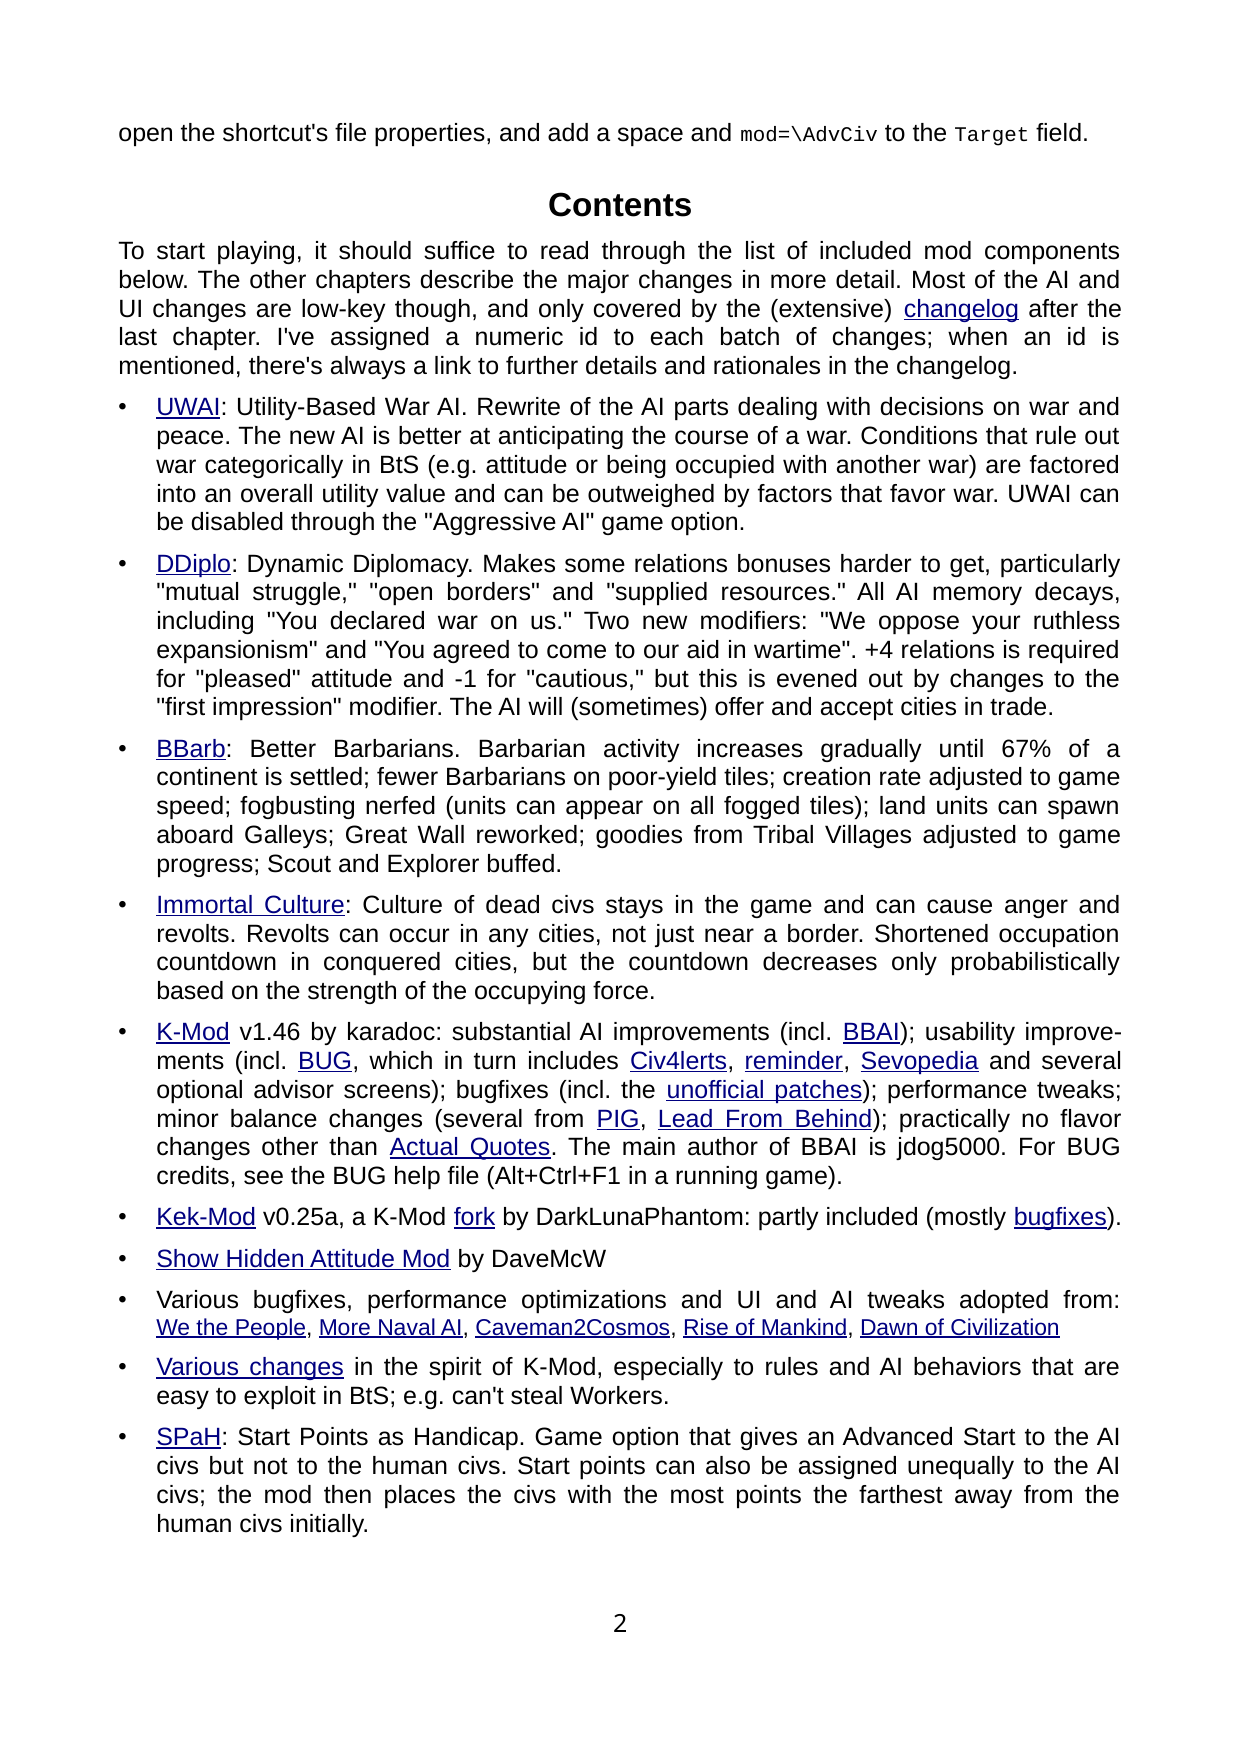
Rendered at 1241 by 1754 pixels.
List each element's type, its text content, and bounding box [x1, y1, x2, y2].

list Kek-Mod v0.25a, a K-Mod fork by DarkLunaPhantom: partly included (mostly bugfixes). [118, 1202, 1122, 1231]
subtitle Contents [118, 185, 1122, 224]
list DDiplo: Dynamic Diplomacy. Makes some relations bonuses harder to get, particularly "mutual struggle," "open borders" and "supplied resources." All AI memory decays, including "You declared war on us." Two new modifiers: "We oppose your ruthless expansionism" and "You agreed to come to our aid in wartime". +4 relations is required for "pleased" attitude and -1 for "cautious," but this is evened out by changes to the "first impression" modifier. The AI will (sometimes) offer and accept cities in trade. [118, 548, 1122, 721]
text To start playing, it should suffice to read through the list of included mod components below. The other chapters describe the major changes in more detail. Most of the AI and UI changes are low-key though, and only covered by the (extensive) changelog after the last chapter. I've assigned a numeric id to each batch of changes; when an id is mentioned, there's always a link to further details and rationales in the changelog. [118, 236, 1122, 380]
list Show Hidden Attitude Mod by DaveMcW [118, 1243, 1122, 1272]
list UWAI: Utility-Based War AI. Rewrite of the AI parts dealing with decisions on war and peace. The new AI is better at anticipating the course of a war. Conditions that rule out war categorically in BtS (e.g. attitude or being occupied with another war) are factored into an overall utility value and can be outweighed by factors that favor war. UWAI can be disabled through the "Aggressive AI" game option. [118, 392, 1122, 536]
list Various changes in the spirit of K-Mod, especially to rules and AI behaviors that are easy to exploit in BtS; e.g. can't steal Workers. [118, 1352, 1122, 1410]
list K-Mod v1.46 by karadoc: substantial AI improvements (incl. BBAI); usability improve­ments (incl. BUG, which in turn includes Civ4lerts, reminder, Sevopedia and several optional advisor screens); bugfixes (incl. the unofficial patches); performance tweaks; minor balance changes (several from PIG, Lead From Behind); practically no flavor changes other than Actual Quotes. The main author of BBAI is jdog5000. For BUG credits, see the BUG help file (Alt+Ctrl+F1 in a running game). [118, 1017, 1122, 1190]
list Immortal Culture: Culture of dead civs stays in the game and can cause anger and revolts. Revolts can occur in any cities, not just near a border. Shortened occupation countdown in conquered cities, but the countdown decreases only probabilistically based on the strength of the occupying force. [118, 890, 1122, 1005]
text open the shortcut's file properties, and add a space and mod=\AdvCiv to the Target field. [118, 118, 1122, 148]
list SPaH: Start Points as Handicap. Game option that gives an Advanced Start to the AI civs but not to the human civs. Start points can also be assigned unequally to the AI civs; the mod then places the civs with the most points the farthest away from the human civs initially. [118, 1422, 1122, 1537]
list Various bugfixes, performance optimizations and UI and AI tweaks adopted from: We the People, More Naval AI, Caveman2Cosmos, Rise of Mankind, Dawn of Civilization [118, 1285, 1122, 1340]
list BBarb: Better Barbarians. Barbarian activity increases gradually until 67% of a continent is settled; fewer Barbarians on poor-yield tiles; creation rate adjusted to game speed; fogbusting nerfed (units can appear on all fogged tiles); land units can spawn aboard Galleys; Great Wall reworked; goodies from Tribal Villages adjusted to game progress; Scout and Explorer buffed. [118, 733, 1122, 877]
